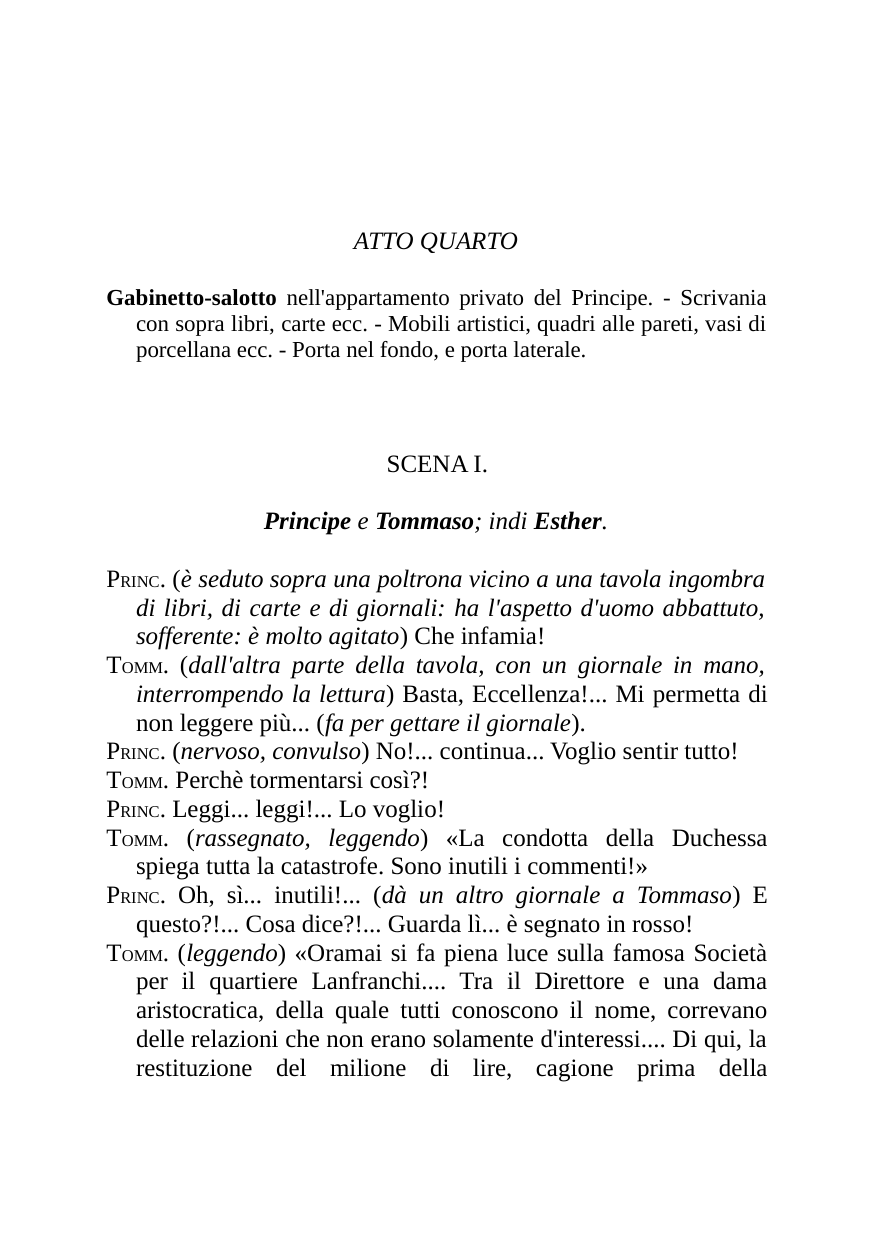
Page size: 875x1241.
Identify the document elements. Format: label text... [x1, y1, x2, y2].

text Princ. (nervoso, convulso) No!... continua... Voglio sentir tutto! [106, 736, 768, 765]
text SCENA I. [106, 449, 768, 478]
text Gabinetto-salotto nell'appartamento privato del Principe. - Scrivania con sopra libri, carte ecc. - Mobili artistici, quadri alle pareti, vasi di porcellana ecc. - Porta nel fondo, e porta laterale. [106, 283, 768, 363]
text Principe e Tommaso; indi Esther. [106, 506, 768, 535]
text ATTO QUARTO [106, 226, 768, 255]
text Princ. (è seduto sopra una poltrona vicino a una tavola ingombra di libri, di carte e di giornali: ha l'aspetto d'uomo abbattuto, sofferente: è molto agitato) Che infamia! [106, 564, 768, 650]
text Tomm. Perchè tormentarsi così?! [106, 765, 768, 794]
text Princ. Oh, sì... inutili!... (dà un altro giornale a Tommaso) E questo?!... Cosa dice?!... Guarda lì... è segnato in rosso! [106, 880, 768, 938]
text Tomm. (rassegnato, leggendo) «La condotta della Duchessa spiega tutta la catastrofe. Sono inutili i commenti!» [106, 823, 768, 880]
text Tomm. (dall'altra parte della tavola, con un giornale in mano, interrompendo la lettura) Basta, Eccellenza!... Mi permetta di non leggere più... (fa per gettare il giornale). [106, 650, 768, 736]
text Tomm. (leggendo) «Oramai si fa piena luce sulla famosa Società per il quartiere Lanfranchi.... Tra il Direttore e una dama aristocratica, della quale tutti conoscono il nome, correvano delle relazioni che non erano solamente d'interessi.... Di qui, la restituzione del milione di lire, cagione prima della [106, 938, 768, 1081]
text Princ. Leggi... leggi!... Lo voglio! [106, 794, 768, 823]
